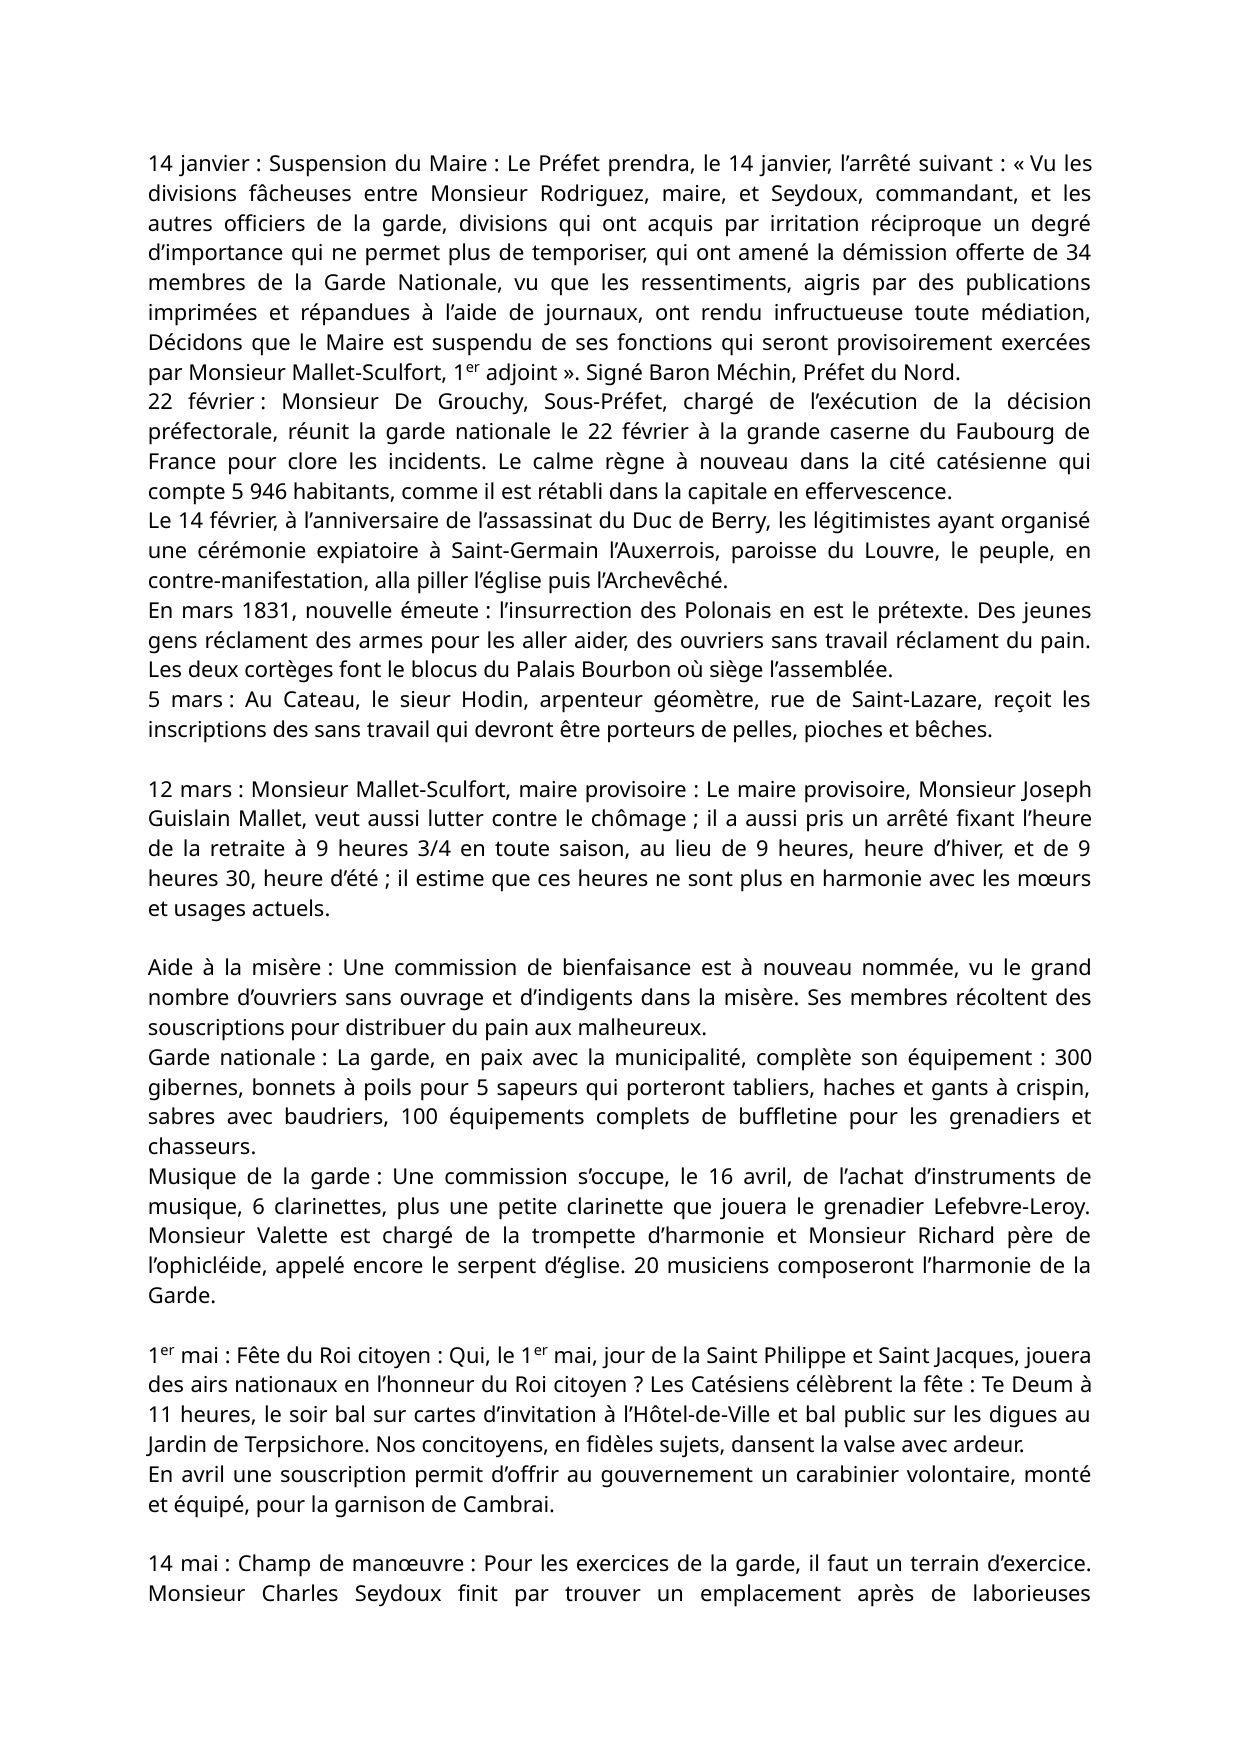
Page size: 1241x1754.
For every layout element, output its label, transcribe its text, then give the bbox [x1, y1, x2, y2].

text Aide à la misère : Une commission de bienfaisance est à nouveau nommée, vu le grand nombre d’ouvriers sans ouvrage et d’indigents dans la misère. Ses membres récoltent des souscriptions pour distribuer du pain aux malheureux. [148, 952, 1092, 1042]
text 5 mars : Au Cateau, le sieur Hodin, arpenteur géomètre, rue de Saint-Lazare, reçoit les inscriptions des sans travail qui devront être porteurs de pelles, pioches et bêches. [148, 684, 1092, 744]
text En mars 1831, nouvelle émeute : l’insurrection des Polonais en est le prétexte. Des jeunes gens réclament des armes pour les aller aider, des ouvriers sans travail réclament du pain. Les deux cortèges font le blocus du Palais Bourbon où siège l’assemblée. [148, 595, 1092, 684]
text 22 février : Monsieur De Grouchy, Sous-Préfet, chargé de l’exécution de la décision préfectorale, réunit la garde nationale le 22 février à la grande caserne du Faubourg de France pour clore les incidents. Le calme règne à nouveau dans la cité catésienne qui compte 5 946 habitants, comme il est rétabli dans la capitale en effervescence. [148, 386, 1092, 505]
text 1er mai : Fête du Roi citoyen : Qui, le 1er mai, jour de la Saint Philippe et Saint Jacques, jouera des airs nationaux en l’honneur du Roi citoyen ? Les Catésiens célèbrent la fête : Te Deum à 11 heures, le soir bal sur cartes d’invitation à l’Hôtel-de-Ville et bal public sur les digues au Jardin de Terpsichore. Nos concitoyens, en fidèles sujets, dansent la valse avec ardeur. [148, 1339, 1092, 1459]
text 14 janvier : Suspension du Maire : Le Préfet prendra, le 14 janvier, l’arrêté suivant : « Vu les divisions fâcheuses entre Monsieur Rodriguez, maire, et Seydoux, commandant, et les autres officiers de la garde, divisions qui ont acquis par irritation réciproque un degré d’importance qui ne permet plus de temporiser, qui ont amené la démission offerte de 34 membres de la Garde Nationale, vu que les ressentiments, aigris par des publications imprimées et répandues à l’aide de journaux, ont rendu infructueuse toute médiation, Décidons que le Maire est suspendu de ses fonctions qui seront provisoirement exercées par Monsieur Mallet-Sculfort, 1er adjoint ». Signé Baron Méchin, Préfet du Nord. [148, 148, 1092, 386]
text 12 mars : Monsieur Mallet-Sculfort, maire provisoire : Le maire provisoire, Monsieur Joseph Guislain Mallet, veut aussi lutter contre le chômage ; il a aussi pris un arrêté fixant l’heure de la retraite à 9 heures 3/4 en toute saison, au lieu de 9 heures, heure d’hiver, et de 9 heures 30, heure d’été ; il estime que ces heures ne sont plus en harmonie avec les mœurs et usages actuels. [148, 773, 1092, 922]
text Le 14 février, à l’anniversaire de l’assassinat du Duc de Berry, les légitimistes ayant organisé une cérémonie expiatoire à Saint-Germain l’Auxerrois, paroisse du Louvre, le peuple, en contre-manifestation, alla piller l’église puis l’Archevêché. [148, 505, 1092, 595]
text 14 mai : Champ de manœuvre : Pour les exercices de la garde, il faut un terrain d’exercice. Monsieur Charles Seydoux finit par trouver un emplacement après de laborieuses [148, 1548, 1092, 1608]
text Garde nationale : La garde, en paix avec la municipalité, complète son équipement : 300 gibernes, bonnets à poils pour 5 sapeurs qui porteront tabliers, haches et gants à crispin, sabres avec baudriers, 100 équipements complets de buffletine pour les grenadiers et chasseurs. [148, 1042, 1092, 1161]
text Musique de la garde : Une commission s’occupe, le 16 avril, de l’achat d’instruments de musique, 6 clarinettes, plus une petite clarinette que jouera le grenadier Lefebvre-Leroy. Monsieur Valette est chargé de la trompette d’harmonie et Monsieur Richard père de l’ophicléide, appelé encore le serpent d’église. 20 musiciens composeront l’harmonie de la Garde. [148, 1161, 1092, 1310]
text En avril une souscription permit d’offrir au gouvernement un carabinier volontaire, monté et équipé, pour la garnison de Cambrai. [148, 1459, 1092, 1518]
